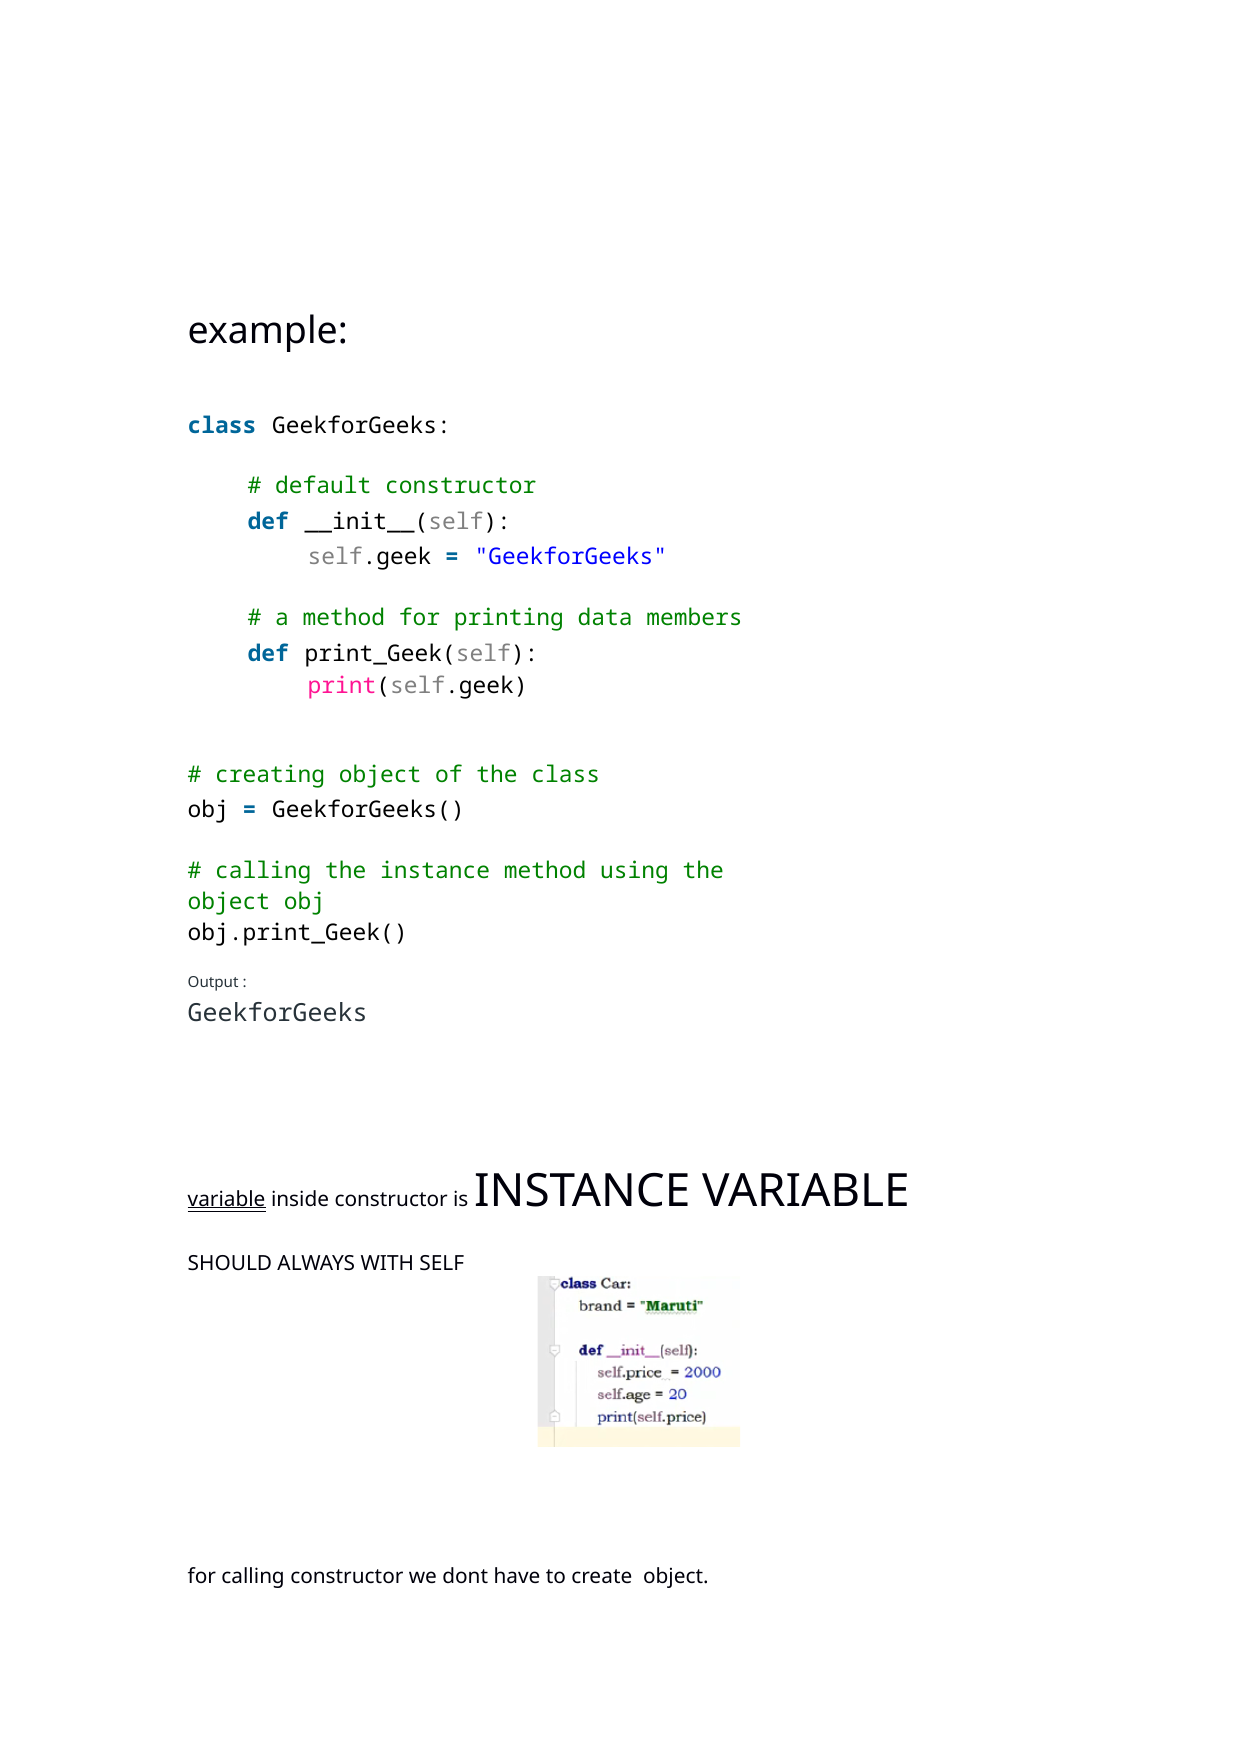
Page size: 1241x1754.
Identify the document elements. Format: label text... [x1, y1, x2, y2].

text example: [187, 303, 1090, 354]
text for calling constructor we dont have to create object. [187, 1561, 1090, 1589]
text SHOULD ALWAYS WITH SELF [187, 1248, 1090, 1276]
text GeekforGeeks [187, 995, 1090, 1029]
text Output : [187, 971, 1090, 992]
table_header class GeekforGeeks: # default constructor def __init__(self): self.geek = "GeekforGeeks" # a method for printing data members def print_Geek(self): print(self.geek) # creating object of the class obj = GeekforGeeks() # calling the instance method using the object obj obj.print_Geek() [188, 405, 818, 947]
picture [537, 1276, 741, 1447]
text variable inside constructor is INSTANCE VARIABLE [187, 1157, 1090, 1219]
